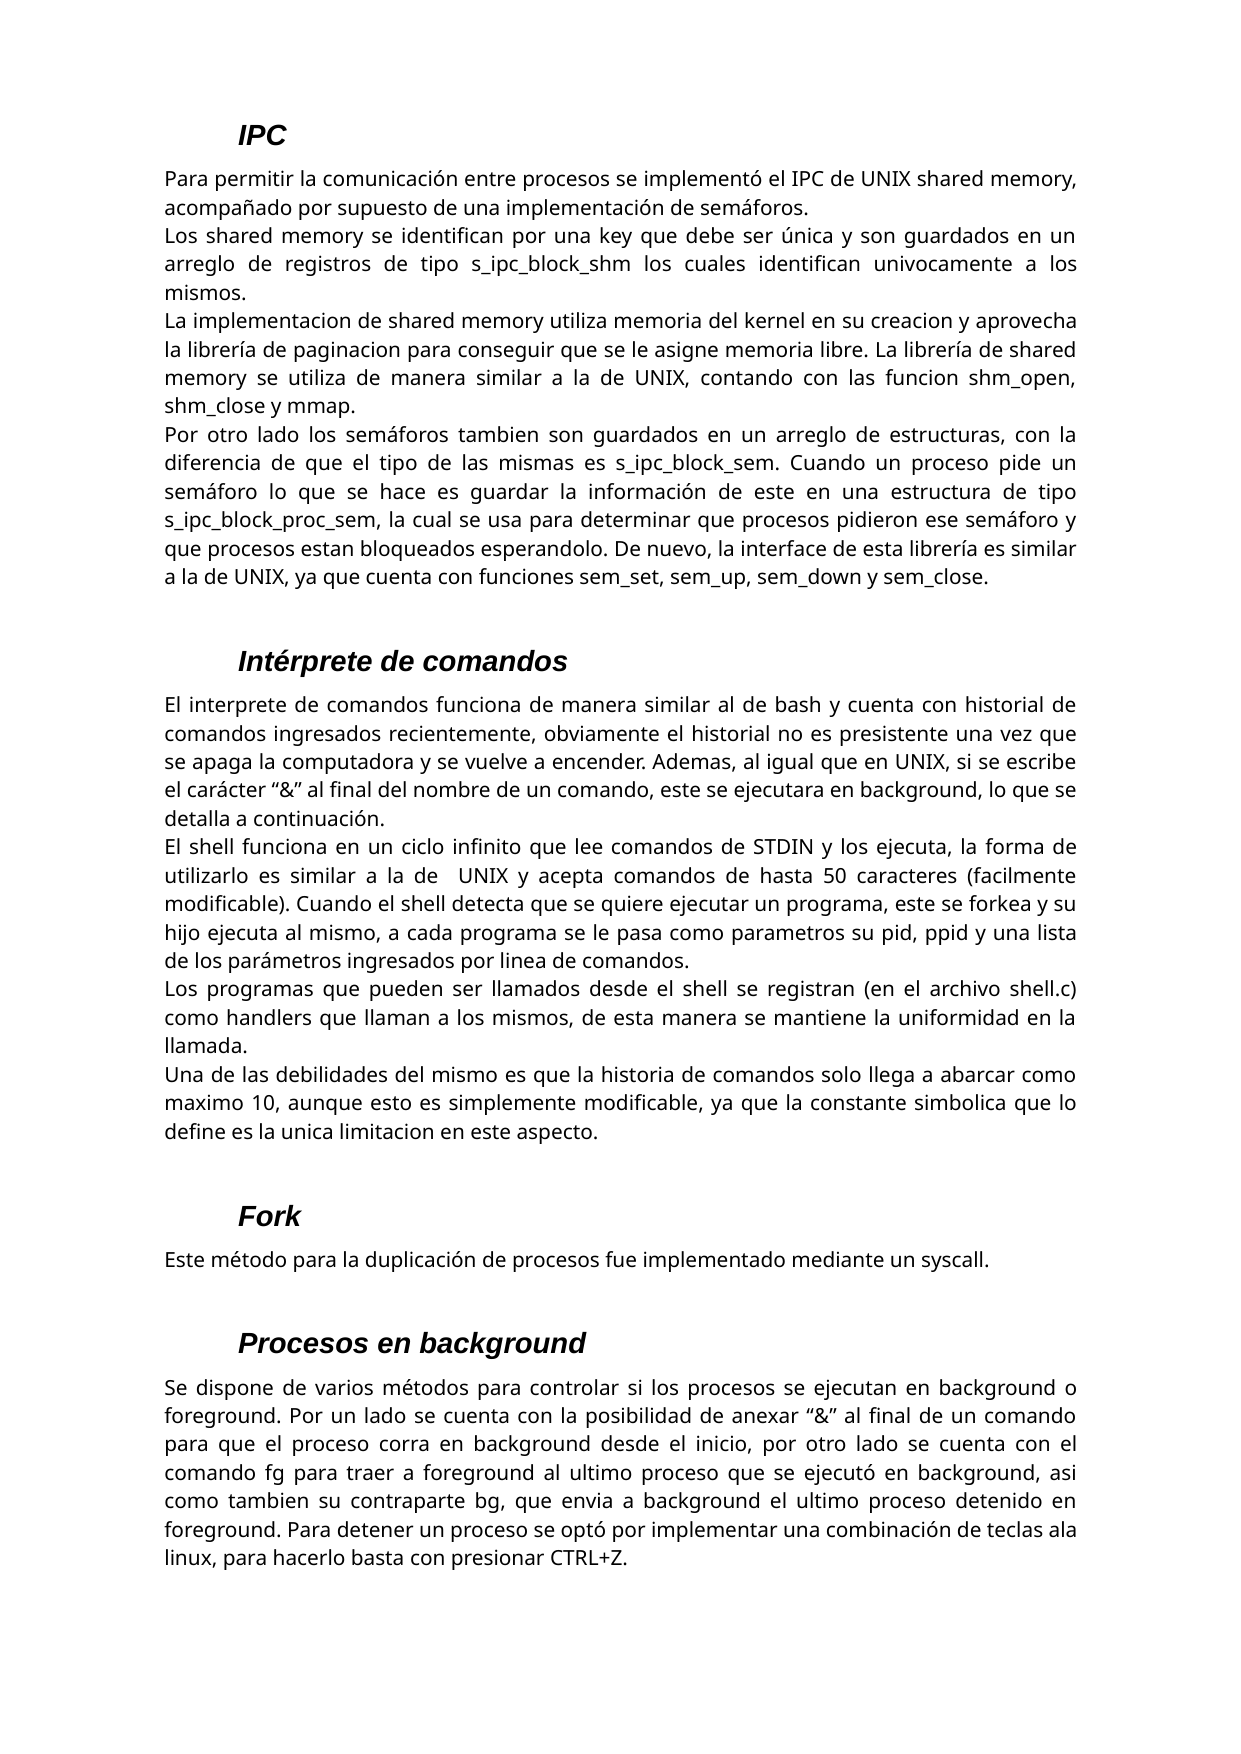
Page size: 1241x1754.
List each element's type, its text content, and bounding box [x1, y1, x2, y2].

text Una de las debilidades del mismo es que la historia de comandos solo llega a abarcar como maximo 10, aunque esto es simplemente modificable, ya que la constante simbolica que lo define es la unica limitacion en este aspecto. [164, 1060, 1078, 1145]
subtitle Intérprete de comandos [238, 644, 1078, 678]
text Este método para la duplicación de procesos fue implementado mediante un syscall. [164, 1245, 1078, 1273]
subtitle Procesos en background [238, 1327, 1078, 1360]
text Por otro lado los semáforos tambien son guardados en un arreglo de estructuras, con la diferencia de que el tipo de las mismas es s_ipc_block_sem. Cuando un proceso pide un semáforo lo que se hace es guardar la información de este en una estructura de tipo s_ipc_block_proc_sem, la cual se usa para determinar que procesos pidieron ese semáforo y que procesos estan bloqueados esperandolo. De nuevo, la interface de esta librería es similar a la de UNIX, ya que cuenta con funciones sem_set, sem_up, sem_down y sem_close. [164, 420, 1078, 591]
text La implementacion de shared memory utiliza memoria del kernel en su creacion y aprovecha la librería de paginacion para conseguir que se le asigne memoria libre. La librería de shared memory se utiliza de manera similar a la de UNIX, contando con las funcion shm_open, shm_close y mmap. [164, 306, 1078, 420]
text Los shared memory se identifican por una key que debe ser única y son guardados en un arreglo de registros de tipo s_ipc_block_shm los cuales identifican univocamente a los mismos. [164, 221, 1078, 306]
text Los programas que pueden ser llamados desde el shell se registran (en el archivo shell.c) como handlers que llaman a los mismos, de esta manera se mantiene la uniformidad en la llamada. [164, 974, 1078, 1060]
text El shell funciona en un ciclo infinito que lee comandos de STDIN y los ejecuta, la forma de utilizarlo es similar a la de UNIX y acepta comandos de hasta 50 caracteres (facilmente modificable). Cuando el shell detecta que se quiere ejecutar un programa, este se forkea y su hijo ejecuta al mismo, a cada programa se le pasa como parametros su pid, ppid y una lista de los parámetros ingresados por linea de comandos. [164, 832, 1078, 974]
text El interprete de comandos funciona de manera similar al de bash y cuenta con historial de comandos ingresados recientemente, obviamente el historial no es presistente una vez que se apaga la computadora y se vuelve a encender. Ademas, al igual que en UNIX, si se escribe el carácter “&” al final del nombre de un comando, este se ejecutara en background, lo que se detalla a continuación. [164, 690, 1078, 832]
subtitle Fork [238, 1199, 1078, 1232]
text Se dispone de varios métodos para controlar si los procesos se ejecutan en background o foreground. Por un lado se cuenta con la posibilidad de anexar “&” al final de un comando para que el proceso corra en background desde el inicio, por otro lado se cuenta con el comando fg para traer a foreground al ultimo proceso que se ejecutó en background, asi como tambien su contraparte bg, que envia a background el ultimo proceso detenido en foreground. Para detener un proceso se optó por implementar una combinación de teclas ala linux, para hacerlo basta con presionar CTRL+Z. [164, 1373, 1078, 1572]
subtitle IPC [238, 118, 1078, 152]
text Para permitir la comunicación entre procesos se implementó el IPC de UNIX shared memory, acompañado por supuesto de una implementación de semáforos. [164, 164, 1078, 221]
